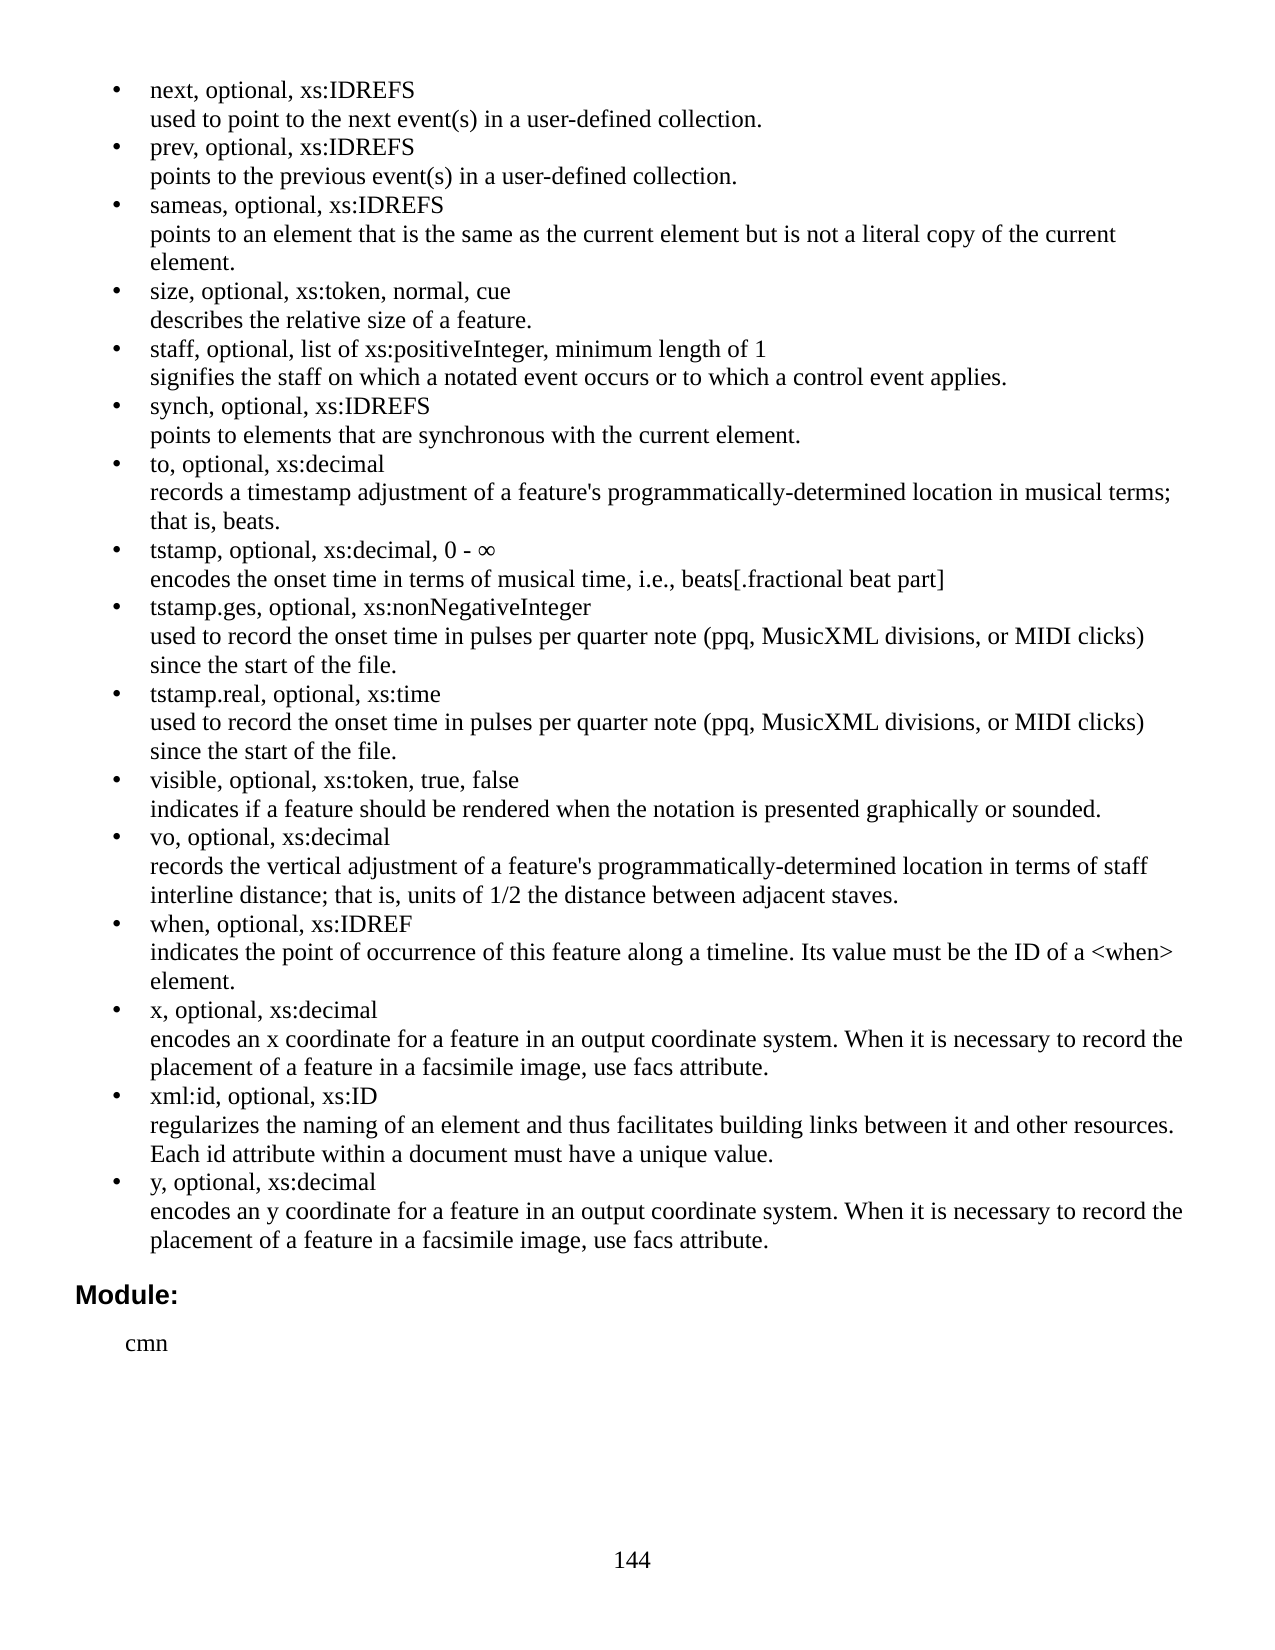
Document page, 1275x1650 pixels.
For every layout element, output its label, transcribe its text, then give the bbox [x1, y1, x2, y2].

list prev, optional, xs:IDREFS points to the previous event(s) in a user-defined collection. [112, 132, 1200, 190]
list sameas, optional, xs:IDREFS points to an element that is the same as the current element but is not a literal copy of the current element. [112, 190, 1200, 276]
list size, optional, xs:token, normal, cue describes the relative size of a feature. [112, 276, 1200, 334]
list next, optional, xs:IDREFS used to point to the next event(s) in a user-defined collection. [112, 75, 1200, 132]
list when, optional, xs:IDREF indicates the point of occurrence of this feature along a timeline. Its value must be the ID of a <when> element. [112, 909, 1200, 995]
list visible, optional, xs:token, true, false indicates if a feature should be rendered when the notation is presented graphically or sounded. [112, 765, 1200, 822]
subtitle Module: [75, 1279, 1200, 1310]
text cmn [75, 1328, 1200, 1357]
list tstamp.ges, optional, xs:nonNegativeInteger used to record the onset time in pulses per quarter note (ppq, MusicXML divisions, or MIDI clicks) since the start of the file. [112, 592, 1200, 679]
list y, optional, xs:decimal encodes an y coordinate for a feature in an output coordinate system. When it is necessary to record the placement of a feature in a facsimile image, use facs attribute. [112, 1167, 1200, 1254]
list synch, optional, xs:IDREFS points to elements that are synchronous with the current element. [112, 391, 1200, 449]
list tstamp.real, optional, xs:time used to record the onset time in pulses per quarter note (ppq, MusicXML divisions, or MIDI clicks) since the start of the file. [112, 679, 1200, 765]
list x, optional, xs:decimal encodes an x coordinate for a feature in an output coordinate system. When it is necessary to record the placement of a feature in a facsimile image, use facs attribute. [112, 995, 1200, 1081]
list tstamp, optional, xs:decimal, 0 - ∞ encodes the onset time in terms of musical time, i.e., beats[.fractional beat part] [112, 535, 1200, 592]
list to, optional, xs:decimal records a timestamp adjustment of a feature's programmatically-determined location in musical terms; that is, beats. [112, 449, 1200, 535]
list vo, optional, xs:decimal records the vertical adjustment of a feature's programmatically-determined location in terms of staff interline distance; that is, units of 1/2 the distance between adjacent staves. [112, 822, 1200, 909]
list xml:id, optional, xs:ID regularizes the naming of an element and thus facilitates building links between it and other resources. Each id attribute within a document must have a unique value. [112, 1081, 1200, 1167]
list staff, optional, list of xs:positiveInteger, minimum length of 1 signifies the staff on which a notated event occurs or to which a control event applies. [112, 334, 1200, 391]
